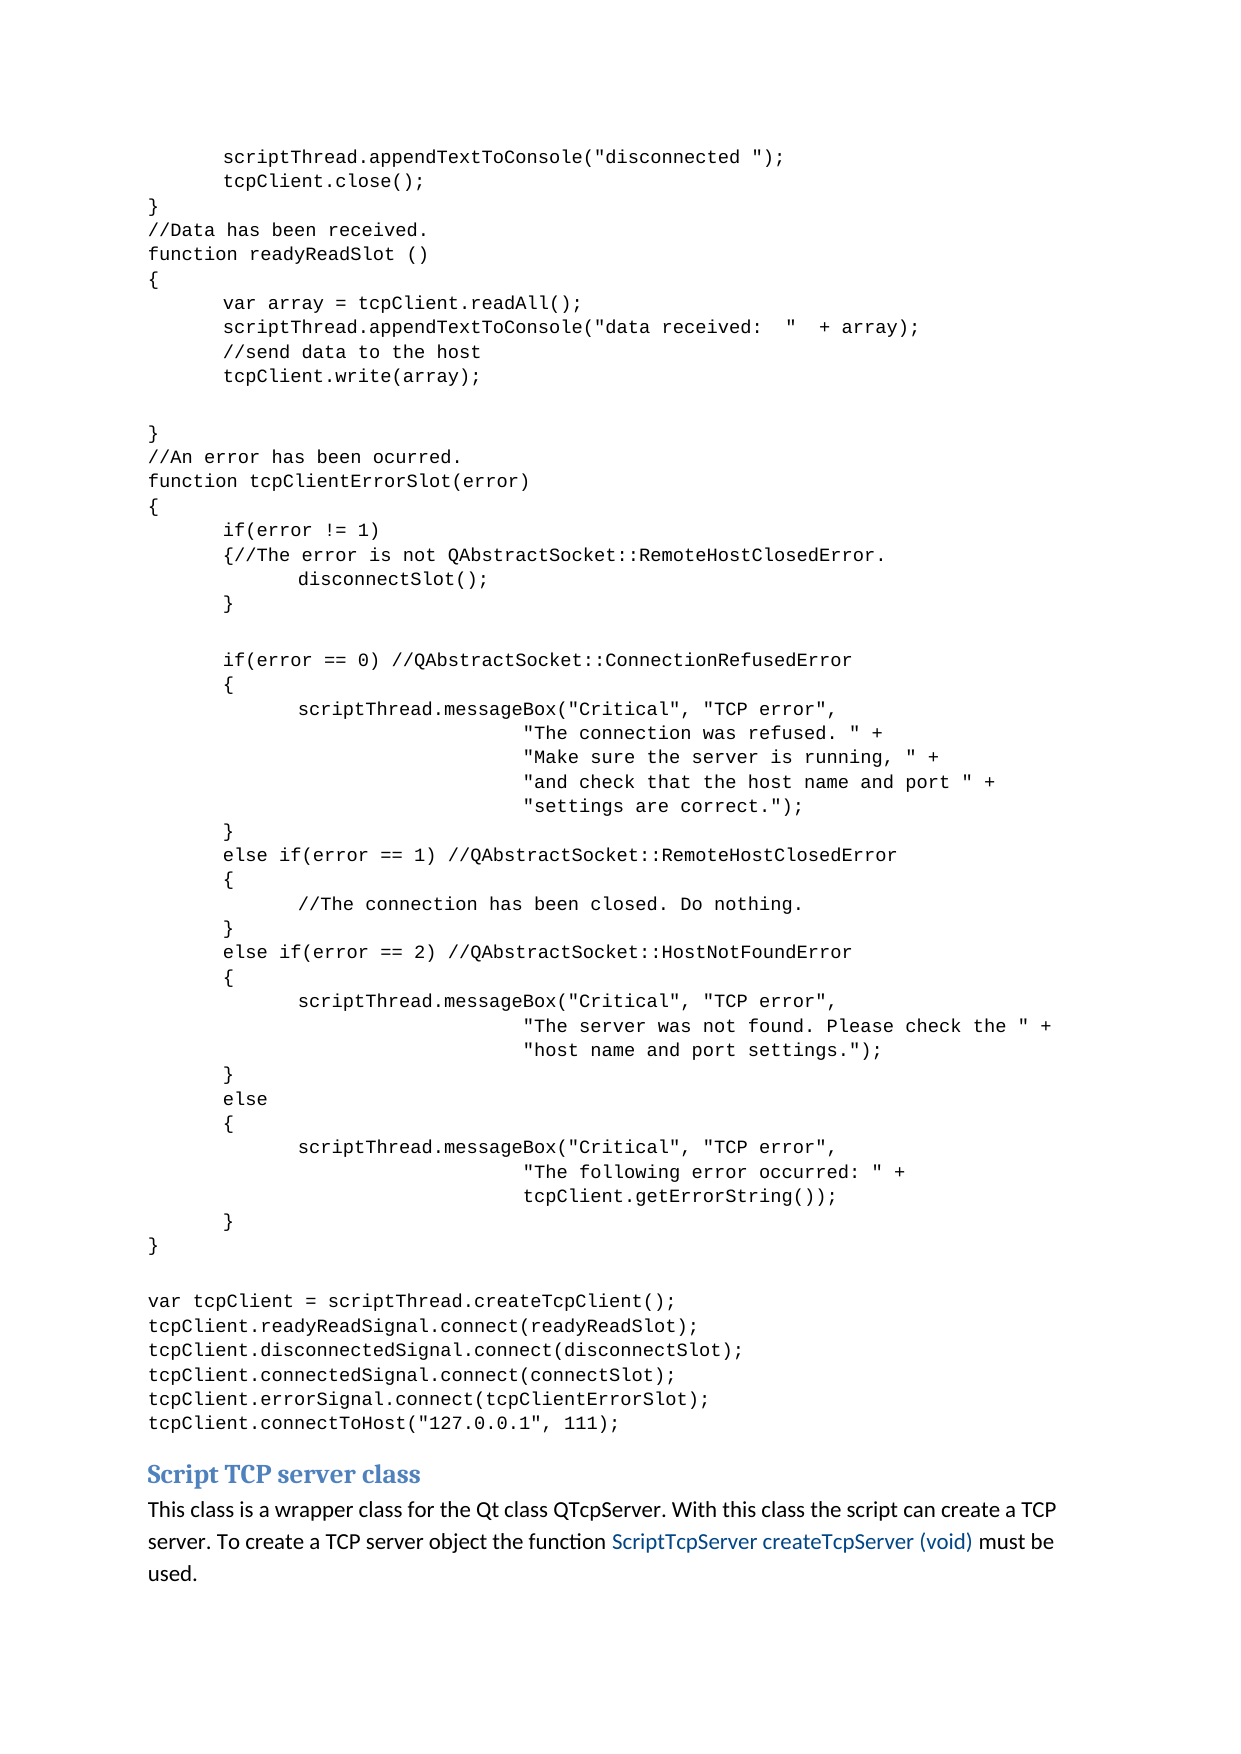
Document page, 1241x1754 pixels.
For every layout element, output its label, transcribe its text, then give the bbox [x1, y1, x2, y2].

text var array = tcpClient.readAll(); [148, 294, 1093, 315]
text if(error != 1) [148, 521, 1093, 542]
text function readyReadSlot () [148, 245, 1093, 266]
text scriptThread.appendTextToConsole("disconnected "); [148, 148, 1093, 169]
text "and check that the host name and port " + [148, 773, 1093, 794]
text } [148, 1211, 1093, 1233]
text { [148, 968, 1093, 989]
text function tcpClientErrorSlot(error) [148, 472, 1093, 493]
text tcpClient.errorSignal.connect(tcpClientErrorSlot); [148, 1390, 1093, 1411]
text } [148, 1236, 1093, 1257]
text tcpClient.connectedSignal.connect(connectSlot); [148, 1365, 1093, 1387]
text "Make sure the server is running, " + [148, 748, 1093, 769]
text tcpClient.connectToHost("127.0.0.1", 111); [148, 1414, 1093, 1435]
text tcpClient.readyReadSignal.connect(readyReadSlot); [148, 1317, 1093, 1338]
text { [148, 1114, 1093, 1135]
text tcpClient.getErrorString()); [148, 1187, 1093, 1208]
text else if(error == 2) //QAbstractSocket::HostNotFoundError [148, 943, 1093, 964]
text disconnectSlot(); [148, 570, 1093, 591]
text { [148, 269, 1093, 291]
text "settings are correct."); [148, 797, 1093, 818]
text scriptThread.messageBox("Critical", "TCP error", [148, 1138, 1093, 1159]
text } [148, 821, 1093, 843]
text else [148, 1089, 1093, 1111]
text if(error == 0) //QAbstractSocket::ConnectionRefusedError [148, 651, 1093, 672]
text //The connection has been closed. Do nothing. [148, 894, 1093, 916]
text { [148, 497, 1093, 518]
text tcpClient.close(); [148, 172, 1093, 193]
text {//The error is not QAbstractSocket::RemoteHostClosedError. [148, 545, 1093, 567]
text //An error has been ocurred. [148, 448, 1093, 469]
text This class is a wrapper class for the Qt class QTcpServer. With this class the script can create a TCP server. To create a TCP server object the function ScriptTcpServer createTcpServer (void) must be used. [148, 1495, 1093, 1587]
text } [148, 196, 1093, 218]
text //Data has been received. [148, 221, 1093, 242]
text } [148, 594, 1093, 615]
text var tcpClient = scriptThread.createTcpClient(); [148, 1292, 1093, 1313]
text tcpClient.write(array); [148, 367, 1093, 388]
text } [148, 919, 1093, 940]
text scriptThread.messageBox("Critical", "TCP error", [148, 699, 1093, 721]
text "The connection was refused. " + [148, 724, 1093, 745]
text } [148, 1065, 1093, 1086]
text scriptThread.messageBox("Critical", "TCP error", [148, 992, 1093, 1013]
text tcpClient.disconnectedSignal.connect(disconnectSlot); [148, 1341, 1093, 1362]
text "host name and port settings."); [148, 1041, 1093, 1062]
text } [148, 423, 1093, 445]
text "The server was not found. Please check the " + [148, 1016, 1093, 1038]
text { [148, 870, 1093, 891]
subtitle Script TCP server class [148, 1459, 1093, 1491]
text { [148, 675, 1093, 696]
text scriptThread.appendTextToConsole("data received: " + array); [148, 318, 1093, 339]
text "The following error occurred: " + [148, 1163, 1093, 1184]
text else if(error == 1) //QAbstractSocket::RemoteHostClosedError [148, 846, 1093, 867]
text //send data to the host [148, 343, 1093, 364]
